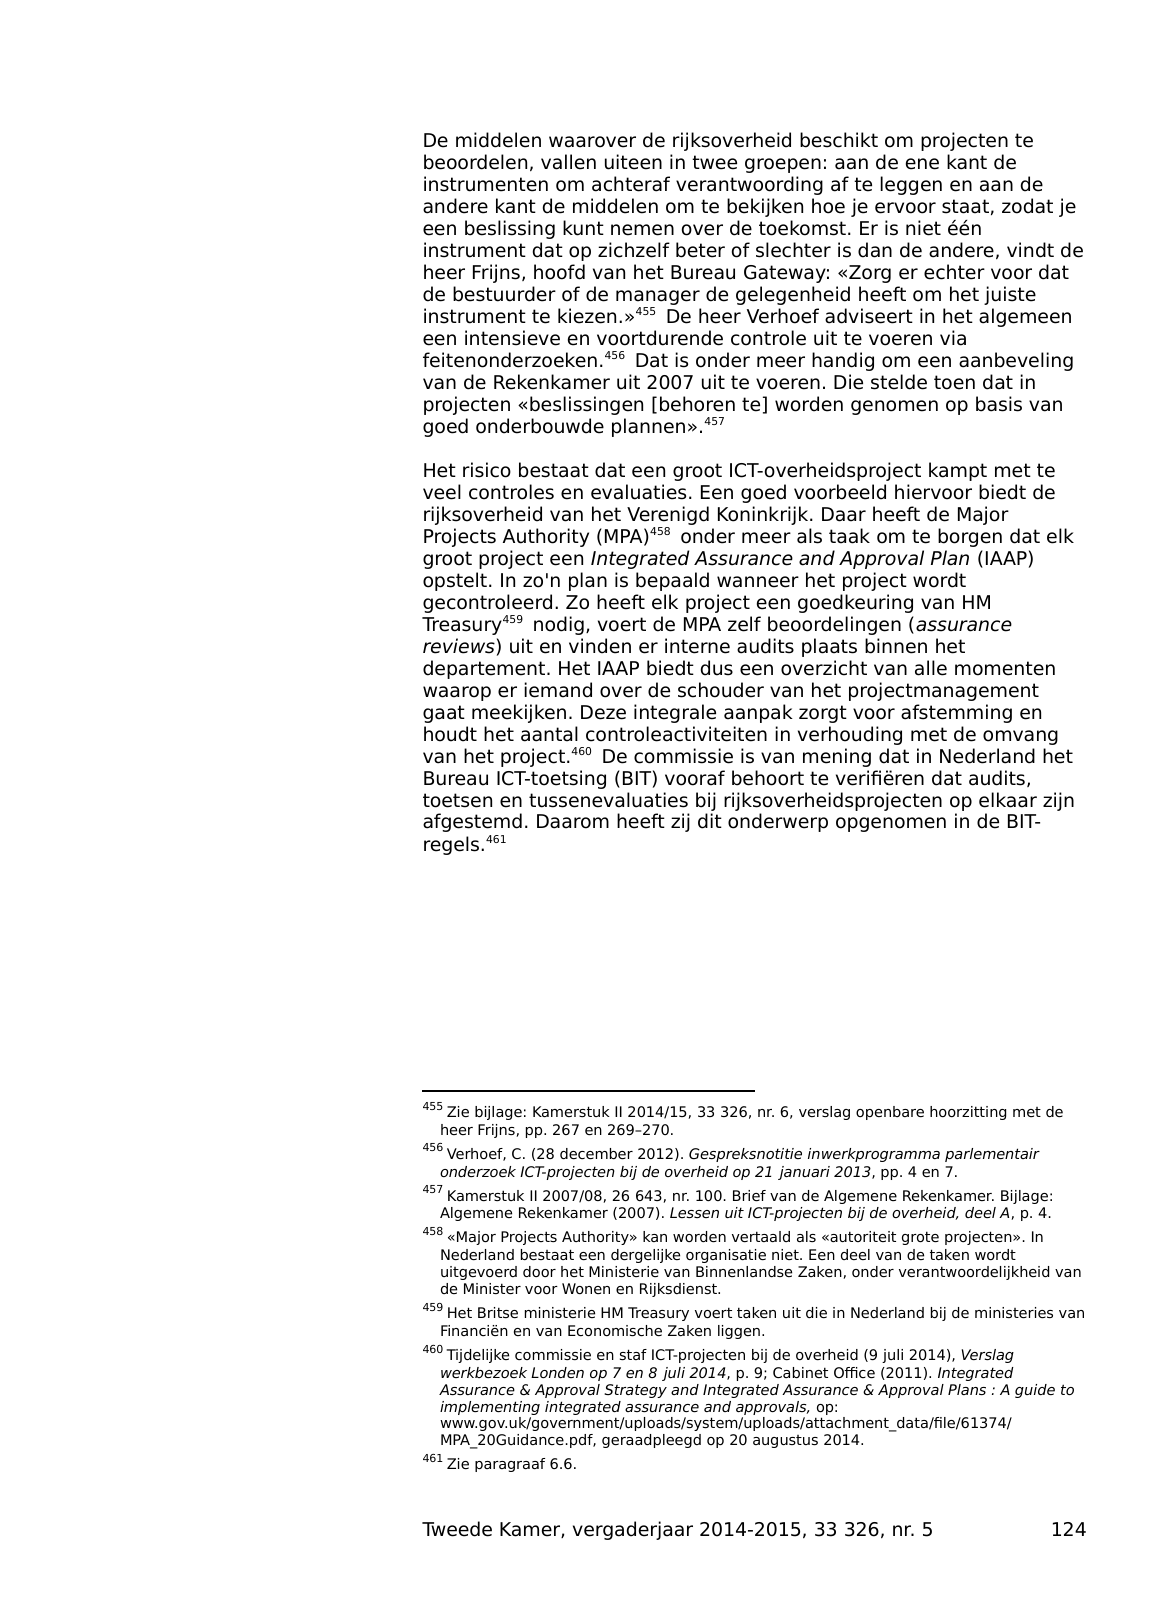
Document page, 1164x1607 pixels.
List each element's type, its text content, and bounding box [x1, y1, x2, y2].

text Kamerstuk II 2007/08, 26 643, nr. 100. Brief van de Algemene Rekenkamer. Bijlage: Algemene Rekenkamer (2007). Lessen uit ICT-projecten bij de overheid, deel A, p. 4. [422, 1183, 1087, 1222]
text «Major Projects Authority» kan worden vertaald als «autoriteit grote projecten». In Nederland bestaat een dergelijke organisatie niet. Een deel van de taken wordt uitgevoerd door het Ministerie van Binnenlandse Zaken, onder verantwoordelijkheid van de Minister voor Wonen en Rijksdienst. [422, 1225, 1087, 1298]
text De middelen waarover de rijksoverheid beschikt om projecten te beoordelen, vallen uiteen in twee groepen: aan de ene kant de instrumenten om achteraf verantwoording af te leggen en aan de andere kant de middelen om te bekijken hoe je ervoor staat, zodat je een beslissing kunt nemen over de toekomst. Er is niet één instrument dat op zichzelf beter of slechter is dan de andere, vindt de heer Frijns, hoofd van het Bureau Gateway: «Zorg er echter voor dat de bestuurder of de manager de gelegenheid heeft om het juiste instrument te kiezen.» De heer Verhoef adviseert in het algemeen een intensieve en voortdurende controle uit te voeren via feitenonderzoeken. Dat is onder meer handig om een aanbeveling van de Rekenkamer uit 2007 uit te voeren. Die stelde toen dat in projecten «beslissingen [behoren te] worden genomen op basis van goed onderbouwde plannen». [422, 130, 1087, 438]
text Tijdelijke commissie en staf ICT-projecten bij de overheid (9 juli 2014), Verslag werkbezoek Londen op 7 en 8 juli 2014, p. 9; Cabinet Office (2011). Integrated Assurance & Approval Strategy and Integrated Assurance & Approval Plans : A guide to implementing integrated assurance and approvals, op: www.gov.uk/government/uploads/system/uploads/attachment_data/file/61374/MPA_20Guidance.pdf, geraadpleegd op 20 augustus 2014. [422, 1343, 1087, 1449]
text Zie paragraaf 6.6. [422, 1452, 1087, 1474]
text Het risico bestaat dat een groot ICT-overheidsproject kampt met te veel controles en evaluaties. Een goed voorbeeld hiervoor biedt de rijksoverheid van het Verenigd Koninkrijk. Daar heeft de Major Projects Authority (MPA) onder meer als taak om te borgen dat elk groot project een Integrated Assurance and Approval Plan (IAAP) opstelt. In zo'n plan is bepaald wanneer het project wordt gecontroleerd. Zo heeft elk project een goedkeuring van HM Treasury nodig, voert de MPA zelf beoordelingen (assurance reviews) uit en vinden er interne audits plaats binnen het departement. Het IAAP biedt dus een overzicht van alle momenten waarop er iemand over de schouder van het projectmanagement gaat meekijken. Deze integrale aanpak zorgt voor afstemming en houdt het aantal controleactiviteiten in verhouding met de omvang van het project. De commissie is van mening dat in Nederland het Bureau ICT-toetsing (BIT) vooraf behoort te verifiëren dat audits, toetsen en tussenevaluaties bij rijksoverheidsprojecten op elkaar zijn afgestemd. Daarom heeft zij dit onderwerp opgenomen in de BIT-regels. [422, 460, 1087, 855]
text Verhoef, C. (28 december 2012). Gespreksnotitie inwerkprogramma parlementair onderzoek ICT-projecten bij de overheid op 21 januari 2013, pp. 4 en 7. [422, 1142, 1087, 1181]
text Zie bijlage: Kamerstuk II 2014/15, 33 326, nr. 6, verslag openbare hoorzitting met de heer Frijns, pp. 267 en 269–270. [422, 1100, 1087, 1139]
text Het Britse ministerie HM Treasury voert taken uit die in Nederland bij de ministeries van Financiën en van Economische Zaken liggen. [422, 1301, 1087, 1340]
